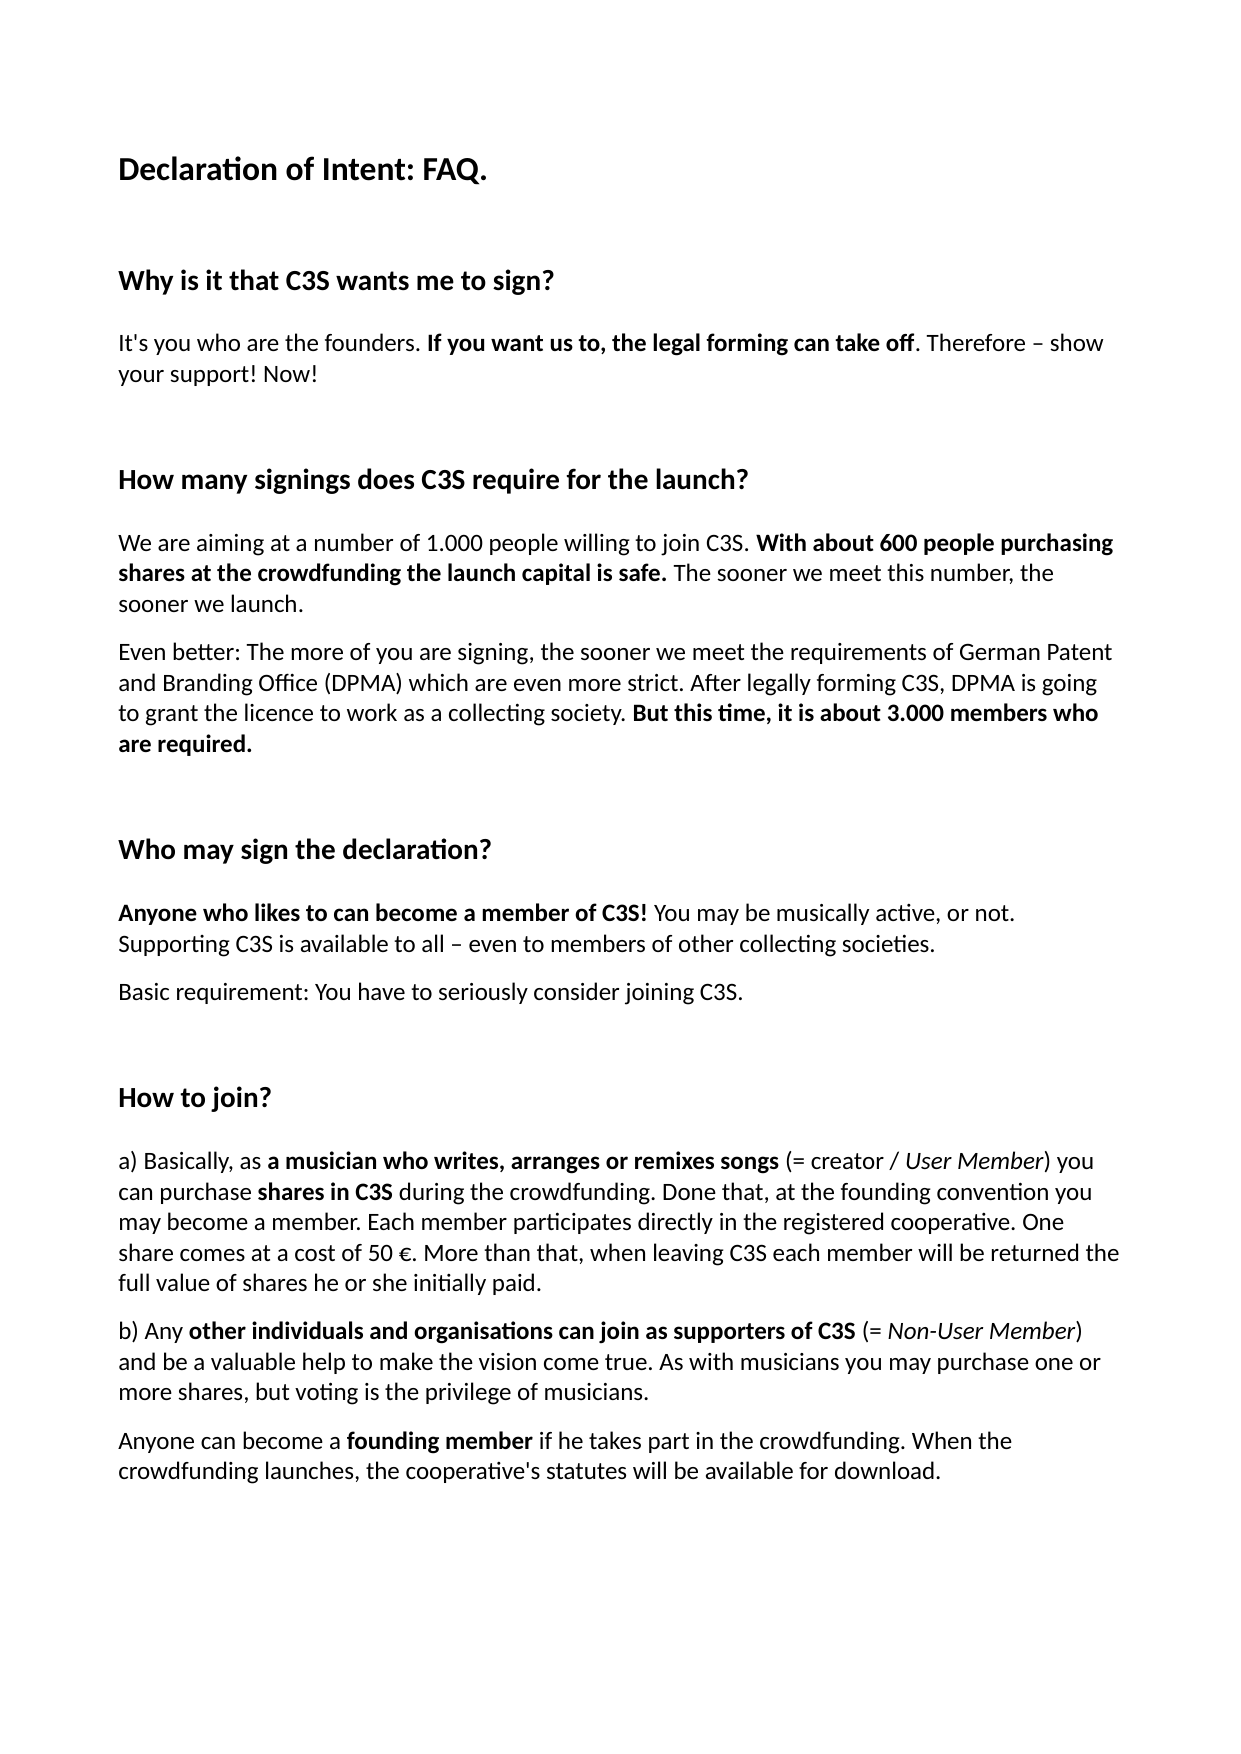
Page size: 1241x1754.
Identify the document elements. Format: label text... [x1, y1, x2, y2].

text We are aiming at a number of 1.000 people willing to join C3S. With about 600 people purchasing shares at the crowdfunding the launch capital is safe. The sooner we meet this number, the sooner we launch. [118, 527, 1122, 619]
text Even better: The more of you are signing, the sooner we meet the requirements of German Patent and Branding Office (DPMA) which are even more strict. After legally forming C3S, DPMA is going to grant the licence to work as a collecting society. But this time, it is about 3.000 members who are required. [118, 636, 1122, 758]
text Basic requirement: You have to seriously consider joining C3S. [118, 976, 1122, 1006]
subtitle Who may sign the declaration? [118, 831, 1122, 867]
text b) Any other individuals and organisations can join as supporters of C3S (= Non-User Member) and be a valuable help to make the vision come true. As with musicians you may purchase one or more shares, but voting is the privilege of musicians. [118, 1316, 1122, 1407]
subtitle Why is it that C3S wants me to sign? [118, 262, 1122, 297]
text Anyone can become a founding member if he takes part in the crowdfunding. When the crowdfunding launches, the cooperative's statutes will be available for download. [118, 1425, 1122, 1486]
subtitle How many signings does C3S require for the launch? [118, 461, 1122, 497]
text a) Basically, as a musician who writes, arranges or remixes songs (= creator / User Member) you can purchase shares in C3S during the crowdfunding. Done that, at the founding convention you may become a member. Each member participates directly in the registered cooperative. One share comes at a cost of 50 €. More than that, when leaving C3S each member will be returned the full value of shares he or she initially paid. [118, 1145, 1122, 1298]
text Anyone who likes to can become a member of C3S! You may be musically active, or not. Supporting C3S is available to all – even to members of other collecting societies. [118, 897, 1122, 958]
text It's you who are the founders. If you want us to, the legal forming can take off. Therefore – show your support! Now! [118, 327, 1122, 388]
subtitle Declaration of Intent: FAQ. [118, 148, 1122, 188]
subtitle How to join? [118, 1079, 1122, 1115]
